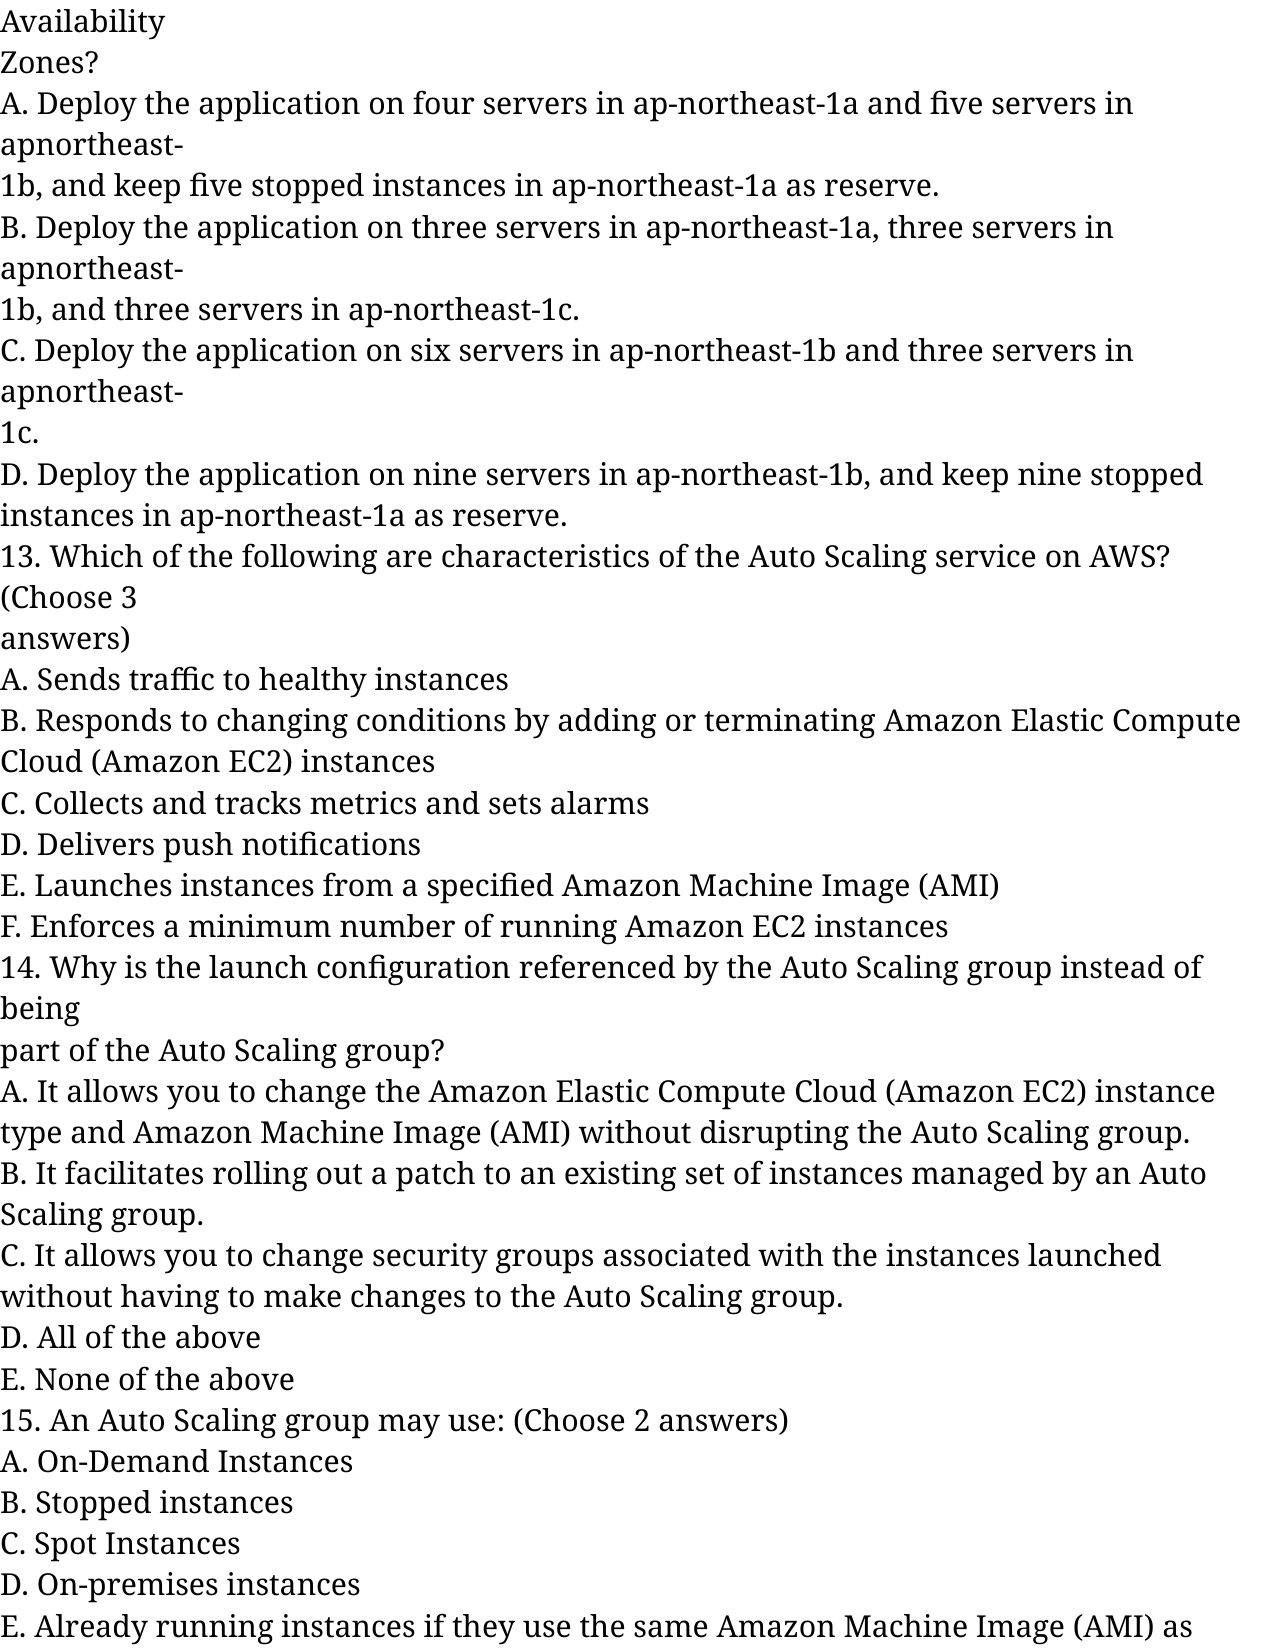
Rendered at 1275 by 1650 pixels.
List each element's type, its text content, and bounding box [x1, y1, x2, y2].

text A. Deploy the application on four servers in ap-northeast-1a and five servers in apnortheast- [0, 82, 1275, 164]
text B. Stopped instances [0, 1481, 1275, 1522]
text C. It allows you to change security groups associated with the instances launched [0, 1234, 1275, 1276]
text 14. Why is the launch configuration referenced by the Auto Scaling group instead of being [0, 946, 1275, 1029]
text D. Deploy the application on nine servers in ap-northeast-1b, and keep nine stopped [0, 453, 1275, 494]
text B. Responds to changing conditions by adding or terminating Amazon Elastic Compute [0, 699, 1275, 741]
text instances in ap-northeast-1a as reserve. [0, 494, 1275, 535]
text D. All of the above [0, 1317, 1275, 1358]
text without having to make changes to the Auto Scaling group. [0, 1276, 1275, 1317]
text E. None of the above [0, 1358, 1275, 1399]
text C. Deploy the application on six servers in ap-northeast-1b and three servers in apnortheast- [0, 329, 1275, 411]
text 13. Which of the following are characteristics of the Auto Scaling service on AWS? (Choose 3 [0, 535, 1275, 617]
text A. It allows you to change the Amazon Elastic Compute Cloud (Amazon EC2) instance [0, 1070, 1275, 1111]
text 15. An Auto Scaling group may use: (Choose 2 answers) [0, 1399, 1275, 1440]
text Availability [0, 0, 1275, 41]
text 1b, and three servers in ap-northeast-1c. [0, 288, 1275, 329]
text Cloud (Amazon EC2) instances [0, 741, 1275, 782]
text B. Deploy the application on three servers in ap-northeast-1a, three servers in apnortheast- [0, 206, 1275, 288]
text 1b, and keep five stopped instances in ap-northeast-1a as reserve. [0, 164, 1275, 206]
text type and Amazon Machine Image (AMI) without disrupting the Auto Scaling group. [0, 1111, 1275, 1152]
text E. Launches instances from a specified Amazon Machine Image (AMI) [0, 864, 1275, 905]
text D. Delivers push notifications [0, 823, 1275, 864]
text C. Collects and tracks metrics and sets alarms [0, 782, 1275, 823]
text part of the Auto Scaling group? [0, 1029, 1275, 1070]
text answers) [0, 617, 1275, 658]
text Scaling group. [0, 1193, 1275, 1234]
text D. On-premises instances [0, 1563, 1275, 1605]
text A. Sends traffic to healthy instances [0, 658, 1275, 699]
text C. Spot Instances [0, 1522, 1275, 1563]
text F. Enforces a minimum number of running Amazon EC2 instances [0, 905, 1275, 946]
text E. Already running instances if they use the same Amazon Machine Image (AMI) as [0, 1605, 1275, 1646]
text A. On-Demand Instances [0, 1440, 1275, 1481]
text B. It facilitates rolling out a patch to an existing set of instances managed by an Auto [0, 1152, 1275, 1193]
text 1c. [0, 411, 1275, 453]
text Zones? [0, 41, 1275, 82]
